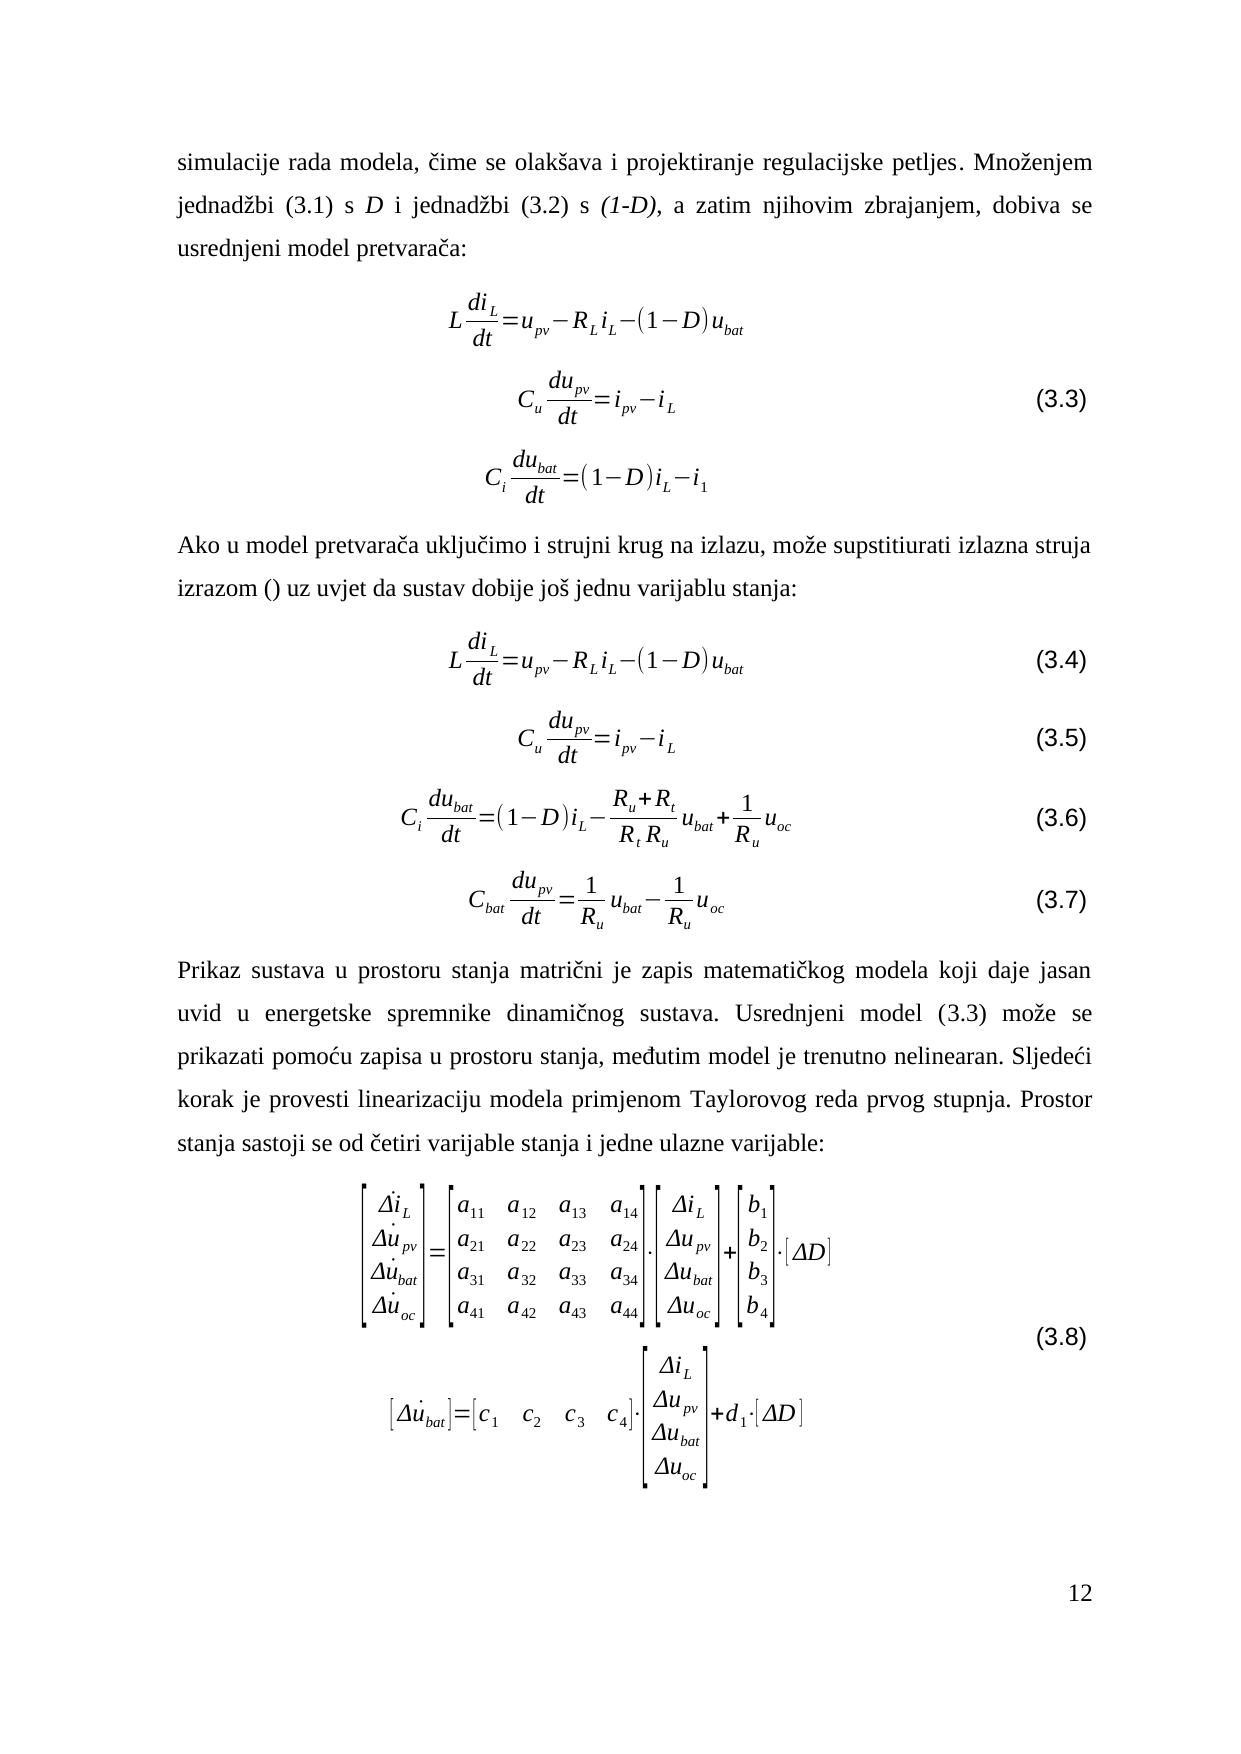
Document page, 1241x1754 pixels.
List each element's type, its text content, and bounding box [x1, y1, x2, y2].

text Prikaz sustava u prostoru stanja matrični je zapis matematičkog modela koji daje jasan uvid u energetske spremnike dinamičnog sustava. Usrednjeni model (3.3) može se prikazati pomoću zapisa u prostoru stanja, međutim model je trenutno nelinearan. Sljedeći korak je provesti linearizaciju modela primjenom Taylorovog reda prvog stupnja. Prostor stanja sastoji se od četiri varijable stanja i jedne ulazne varijable: [177, 955, 1093, 1156]
table_cell [177, 779, 1015, 861]
table_header (3.3) [1015, 283, 1093, 518]
text simulacije rada modela, čime se olakšava i projektiranje regulacijske petljes. Množenjem jednadžbi (3.1) s D i jednadžbi (3.2) s (1-D), a zatim njihovim zbrajanjem, dobiva se usrednjeni model pretvarača: [177, 147, 1093, 262]
table_cell [177, 1339, 1015, 1500]
table_cell (3.5) [1015, 701, 1093, 779]
table_cell [177, 861, 1015, 943]
table_cell [177, 701, 1015, 779]
table_header [177, 283, 1015, 361]
table_header [177, 1177, 1015, 1339]
table_header (3.4) [1015, 622, 1093, 701]
table_cell (3.6) [1015, 779, 1093, 861]
table_cell [177, 361, 1015, 439]
table_cell [177, 439, 1015, 518]
table_cell (3.7) [1015, 861, 1093, 943]
table_header (3.8) [1015, 1177, 1093, 1500]
table_header [177, 622, 1015, 701]
text Ako u model pretvarača uključimo i strujni krug na izlazu, može supstitiurati izlazna struja izrazom () uz uvjet da sustav dobije još jednu varijablu stanja: [177, 530, 1093, 602]
